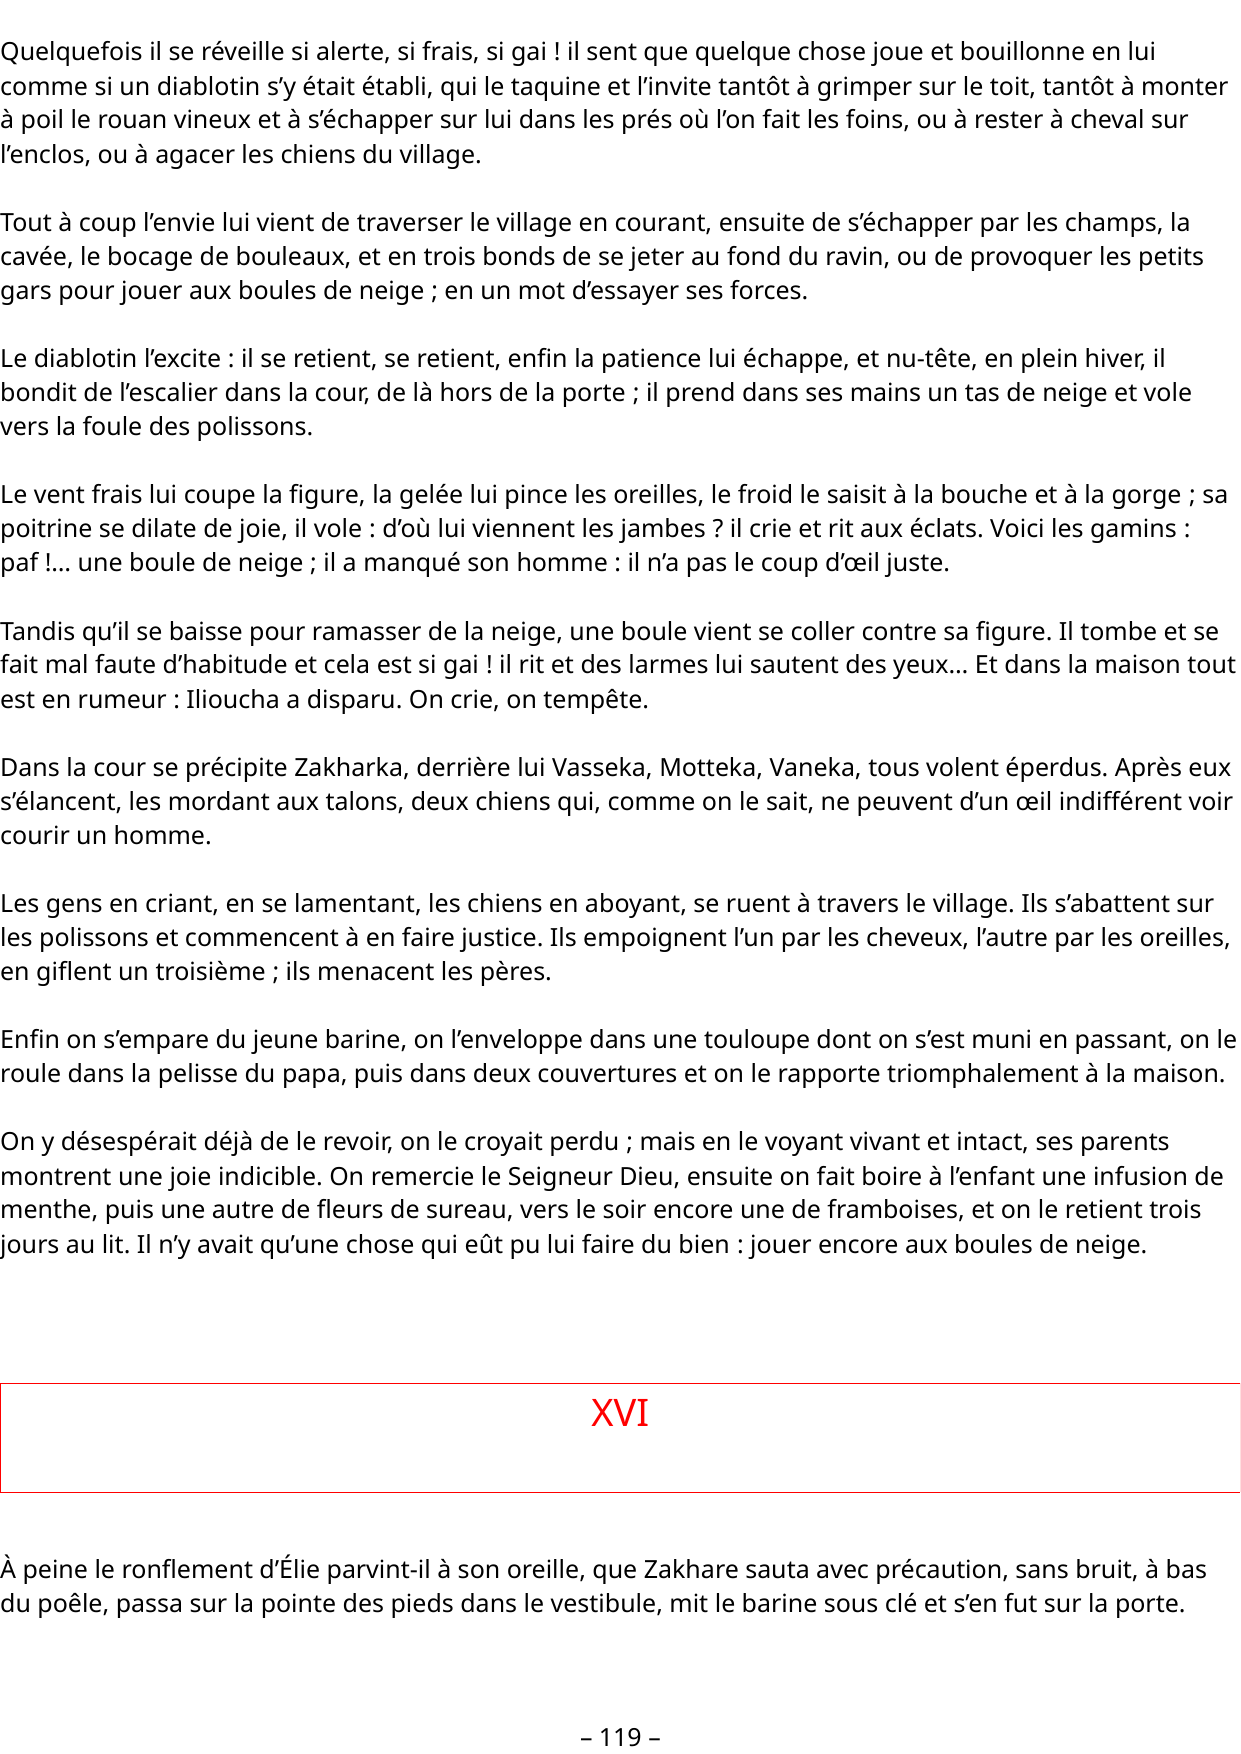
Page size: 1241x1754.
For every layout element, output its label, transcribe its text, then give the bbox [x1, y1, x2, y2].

text Tout à coup l’envie lui vient de traverser le village en courant, ensuite de s’échapper par les champs, la cavée, le bocage de bouleaux, et en trois bonds de se jeter au fond du ravin, ou de provoquer les petits gars pour jouer aux boules de neige ; en un mot d’essayer ses forces. [0, 204, 1240, 307]
subtitle XVI [1, 1384, 1240, 1492]
text À peine le ronflement d’Élie parvint-il à son oreille, que Zakhare sauta avec précaution, sans bruit, à bas du poêle, passa sur la pointe des pieds dans le vestibule, mit le barine sous clé et s’en fut sur la porte. [0, 1551, 1240, 1619]
text Le diablotin l’excite : il se retient, se retient, enfin la patience lui échappe, et nu-tête, en plein hiver, il bondit de l’escalier dans la cour, de là hors de la porte ; il prend dans ses mains un tas de neige et vole vers la foule des polissons. [0, 341, 1240, 443]
text Quelquefois il se réveille si alerte, si frais, si gai ! il sent que quelque chose joue et bouillonne en lui comme si un diablotin s’y était établi, qui le taquine et l’invite tantôt à grimper sur le toit, tantôt à monter à poil le rouan vineux et à s’échapper sur lui dans les prés où l’on fait les foins, ou à rester à cheval sur l’enclos, ou à agacer les chiens du village. [0, 34, 1240, 170]
text Dans la cour se précipite Zakharka, derrière lui Vasseka, Motteka, Vaneka, tous volent éperdus. Après eux s’élancent, les mordant aux talons, deux chiens qui, comme on le sait, ne peuvent d’un œil indifférent voir courir un homme. [0, 749, 1240, 852]
text Tandis qu’il se baisse pour ramasser de la neige, une boule vient se coller contre sa figure. Il tombe et se fait mal faute d’habitude et cela est si gai ! il rit et des larmes lui sautent des yeux… Et dans la maison tout est en rumeur : Ilioucha a disparu. On crie, on tempête. [0, 613, 1240, 715]
text Les gens en criant, en se lamentant, les chiens en aboyant, se ruent à travers le village. Ils s’abattent sur les polissons et commencent à en faire justice. Ils empoignent l’un par les cheveux, l’autre par les oreilles, en giflent un troisième ; ils menacent les pères. [0, 886, 1240, 988]
text Le vent frais lui coupe la figure, la gelée lui pince les oreilles, le froid le saisit à la bouche et à la gorge ; sa poitrine se dilate de joie, il vole : d’où lui viennent les jambes ? il crie et rit aux éclats. Voici les gamins : paf !… une boule de neige ; il a manqué son homme : il n’a pas le coup d’œil juste. [0, 477, 1240, 579]
text On y désespérait déjà de le revoir, on le croyait perdu ; mais en le voyant vivant et intact, ses parents montrent une joie indicible. On remercie le Seigneur Dieu, ensuite on fait boire à l’enfant une infusion de menthe, puis une autre de fleurs de sureau, vers le soir encore une de framboises, et on le retient trois jours au lit. Il n’y avait qu’une chose qui eût pu lui faire du bien : jouer encore aux boules de neige. [0, 1124, 1240, 1260]
text Enfin on s’empare du jeune barine, on l’enveloppe dans une touloupe dont on s’est muni en passant, on le roule dans la pelisse du papa, puis dans deux couvertures et on le rapporte triomphalement à la maison. [0, 1022, 1240, 1090]
